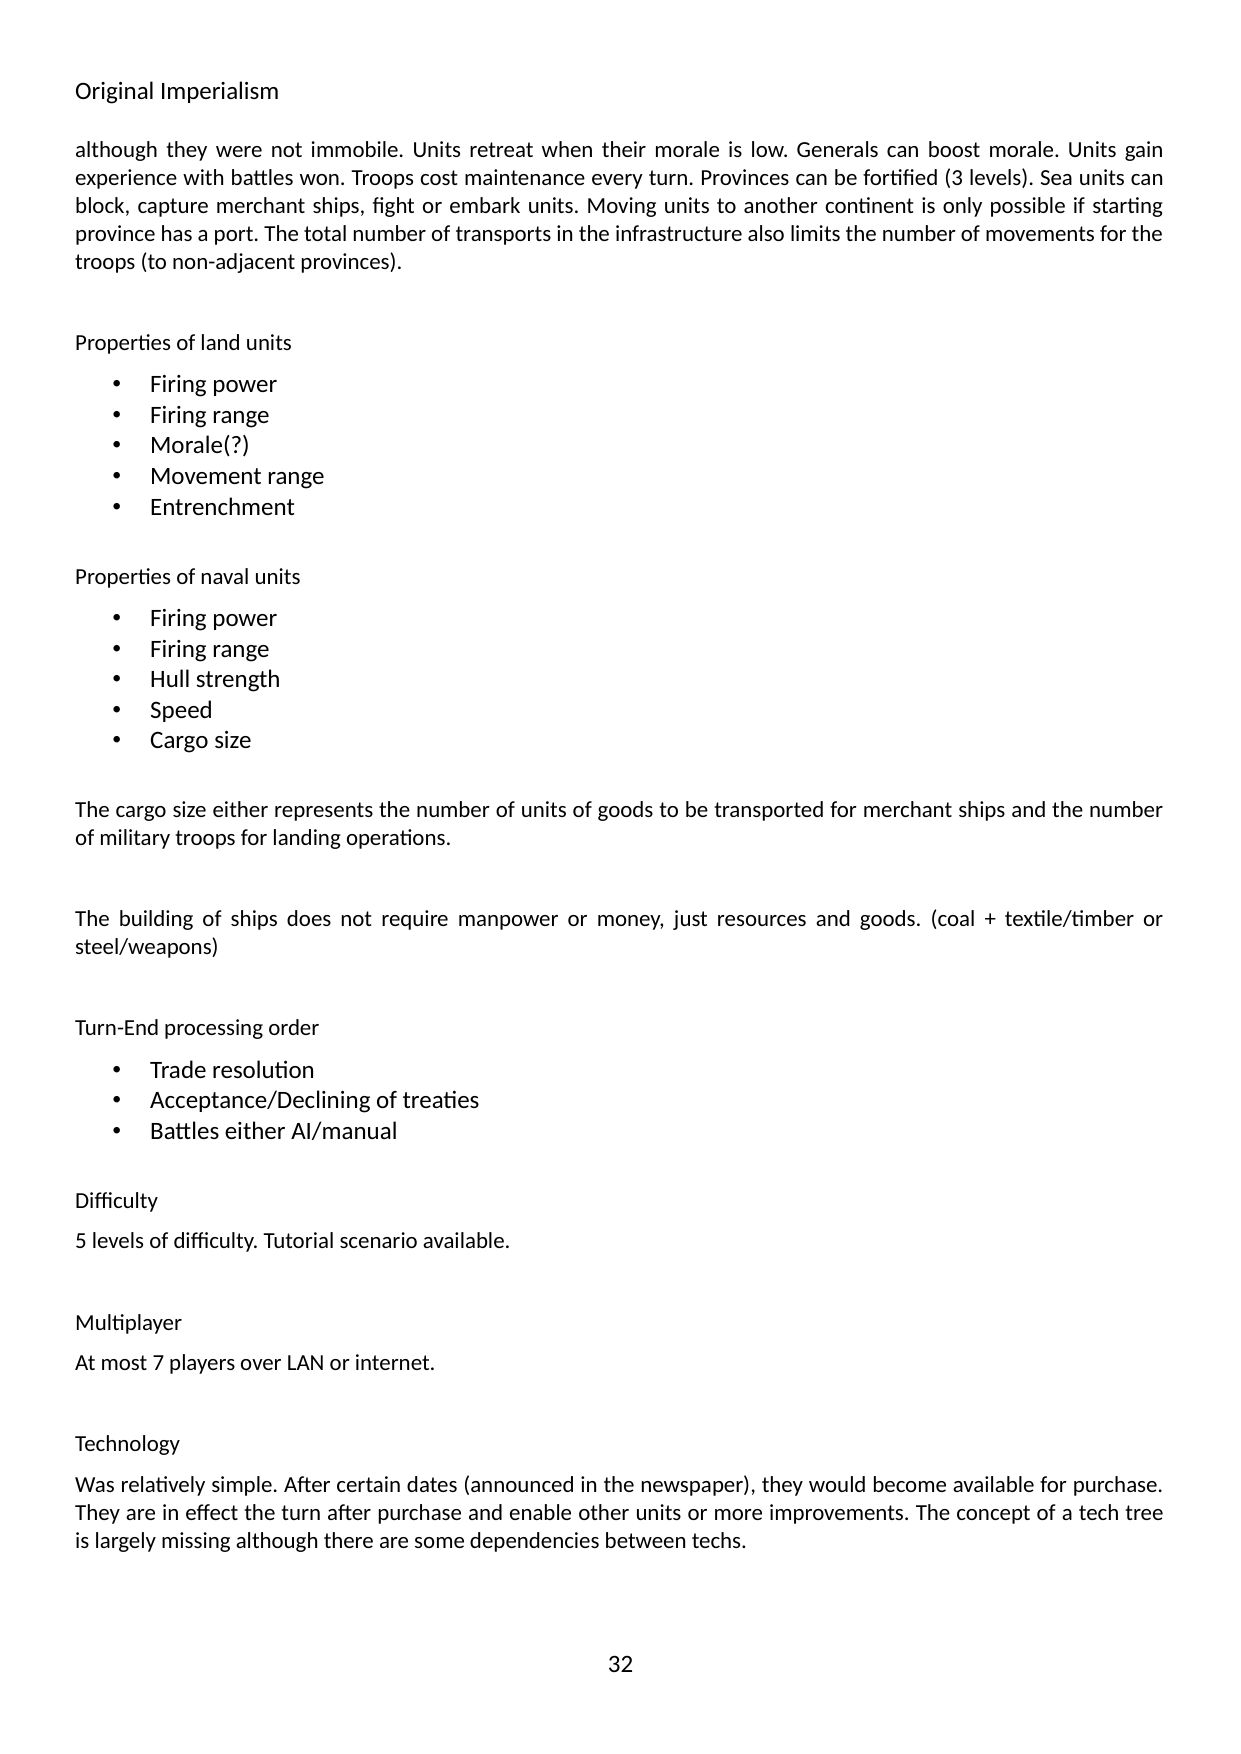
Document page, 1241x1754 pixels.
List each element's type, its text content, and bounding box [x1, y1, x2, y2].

list Hull strength [112, 663, 1166, 694]
list Speed [112, 694, 1166, 724]
text The cargo size either represents the number of units of goods to be transported for merchant ships and the number of military troops for landing operations. [75, 795, 1166, 851]
list Cargo size [112, 724, 1166, 755]
list Firing power [112, 602, 1166, 633]
list Battles either AI/manual [112, 1115, 1166, 1146]
list Entrenchment [112, 491, 1166, 521]
list Morale(?) [112, 430, 1166, 460]
text Multiplayer [75, 1308, 1166, 1336]
text Properties of naval units [75, 562, 1166, 590]
list Firing range [112, 399, 1166, 430]
list Trade resolution [112, 1054, 1166, 1084]
text The building of ships does not require manpower or money, just resources and goods. (coal + textile/timber or steel/weapons) [75, 904, 1166, 961]
text Technology [75, 1429, 1166, 1457]
text Turn-End processing order [75, 1013, 1166, 1042]
text although they were not immobile. Units retreat when their morale is low. Generals can boost morale. Units gain experience with battles won. Troops cost maintenance every turn. Provinces can be fortified (3 levels). Sea units can block, capture merchant ships, fight or embark units. Moving units to another continent is only possible if starting province has a port. The total number of transports in the infrastructure also limits the number of movements for the troops (to non-adjacent provinces). [75, 135, 1166, 275]
text Properties of land units [75, 328, 1166, 356]
list Movement range [112, 460, 1166, 491]
list Firing range [112, 633, 1166, 663]
text Difficulty [75, 1186, 1166, 1214]
text 5 levels of difficulty. Tutorial scenario available. [75, 1227, 1166, 1255]
list Firing power [112, 369, 1166, 399]
text At most 7 players over LAN or internet. [75, 1348, 1166, 1376]
list Acceptance/Declining of treaties [112, 1084, 1166, 1115]
text Was relatively simple. After certain dates (announced in the newspaper), they would become available for purchase. They are in effect the turn after purchase and enable other units or more improvements. The concept of a tech tree is largely missing although there are some dependencies between techs. [75, 1470, 1166, 1554]
